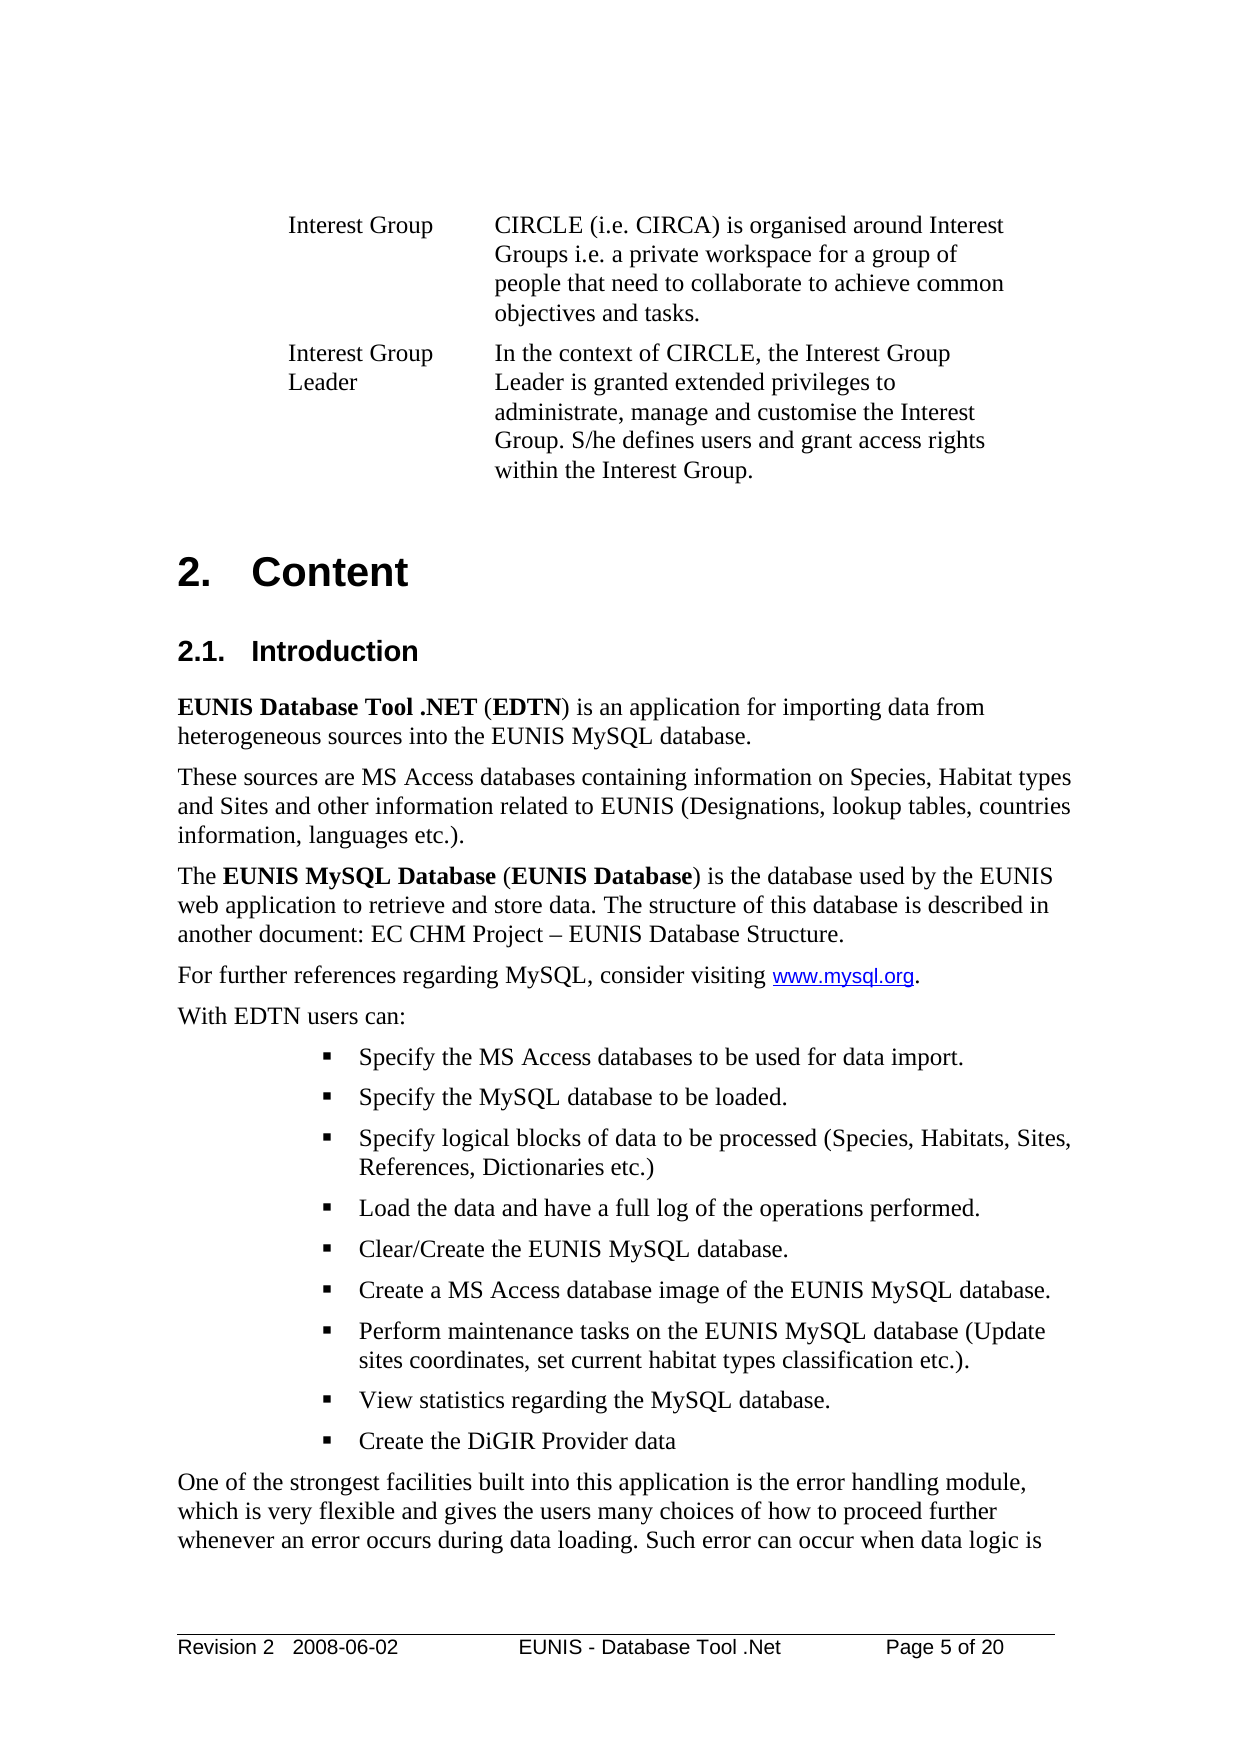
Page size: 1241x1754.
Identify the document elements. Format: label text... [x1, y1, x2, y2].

list View statistics regarding the MySQL database. [321, 1385, 1092, 1414]
list Specify the MySQL database to be loaded. [321, 1082, 1092, 1111]
list Create a MS Access database image of the EUNIS MySQL database. [321, 1275, 1092, 1304]
table_cell CIRCLE (i.e. CIRCA) is organised around Interest Groups i.e. a private workspace for a group of people that need to collaborate to achieve common objectives and tasks. [487, 210, 1023, 338]
text For further references regarding MySQL, consider visiting www.mysql.org. [177, 960, 1092, 989]
text The EUNIS MySQL Database (EUNIS Database) is the database used by the EUNIS web application to retrieve and store data. The structure of this database is described in another document: EC CHM Project – EUNIS Database Structure. [177, 861, 1092, 948]
table_cell Interest Group Leader [281, 338, 487, 495]
subtitle Content [177, 548, 1092, 596]
table_cell Interest Group [281, 210, 487, 338]
text EUNIS Database Tool .NET (EDTN) is an application for importing data from heterogeneous sources into the EUNIS MySQL database. [177, 692, 1092, 750]
text One of the strongest facilities built into this application is the error handling module, which is very flexible and gives the users many choices of how to proceed further whenever an error occurs during data loading. Such error can occur when data logic is [177, 1467, 1092, 1554]
table_cell In the context of CIRCLE, the Interest Group Leader is granted extended privileges to administrate, manage and customise the Interest Group. S/he defines users and grant access rights within the Interest Group. [487, 338, 1023, 495]
list Load the data and have a full log of the operations performed. [321, 1193, 1092, 1222]
text With EDTN users can: [177, 1001, 1092, 1030]
list Perform maintenance tasks on the EUNIS MySQL database (Update sites coordinates, set current habitat types classification etc.). [321, 1316, 1092, 1374]
list Specify the MS Access databases to be used for data import. [321, 1041, 1092, 1071]
list Specify logical blocks of data to be processed (Species, Habitats, Sites, References, Dictionaries etc.) [321, 1123, 1092, 1181]
text These sources are MS Access databases containing information on Species, Habitat types and Sites and other information related to EUNIS (Designations, lookup tables, countries information, languages etc.). [177, 762, 1092, 849]
subtitle Introduction [177, 634, 1092, 667]
list Create the DiGIR Provider data [321, 1426, 1092, 1455]
list Clear/Create the EUNIS MySQL database. [321, 1234, 1092, 1263]
